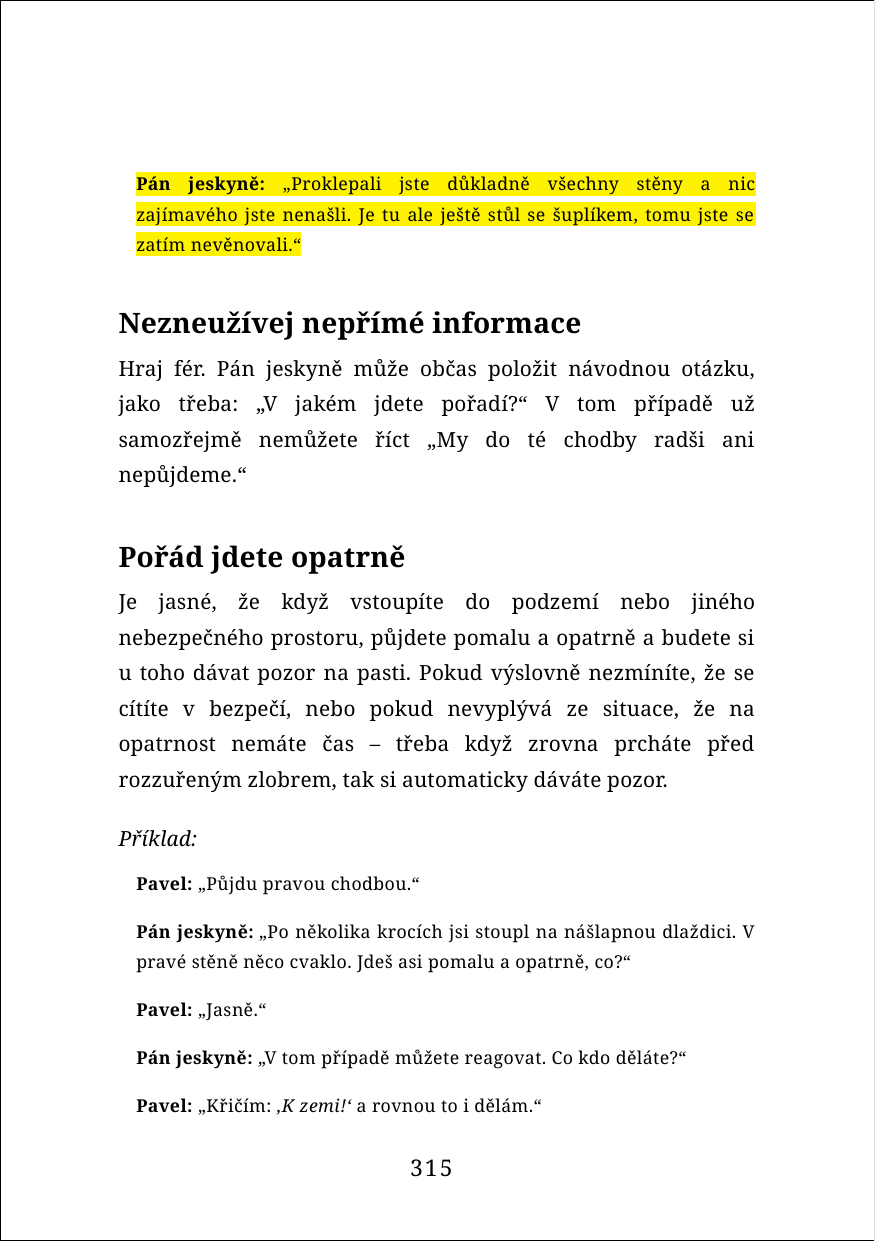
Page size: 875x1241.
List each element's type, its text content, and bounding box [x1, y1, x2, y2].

text Příklad: [118, 824, 756, 853]
text Je jasné, že když vstoupíte do podzemí nebo jiného nebezpečného prostoru, půjdete pomalu a opatrně a budete si u toho dávat pozor na pasti. Pokud výslovně nezmíníte, že se cítíte v bezpečí, nebo pokud nevyplývá ze situace, že na opatrnost nemáte čas – třeba když zrovna prcháte před rozzuřeným zlobrem, tak si automaticky dáváte pozor. [118, 587, 756, 793]
text Pán jeskyně: „V tom případě můžete reagovat. Co kdo děláte?“ [136, 1045, 756, 1069]
subtitle Pořád jdete opatrně [118, 537, 756, 576]
text Hraj fér. Pán jeskyně může občas položit návodnou otázku, jako třeba: „V jakém jdete pořadí?“ V tom případě už samozřejmě nemůžete říct „My do té chodby radši ani nepůjdeme.“ [118, 354, 756, 489]
text Pavel: „Jasně.“ [136, 997, 756, 1022]
text Pán jeskyně: „Po několika krocích jsi stoupl na nášlapnou dlaždici. V pravé stěně něco cvaklo. Jdeš asi pomalu a opatrně, co?“ [136, 919, 756, 974]
text Pavel: „Půjdu pravou chodbou.“ [136, 871, 756, 896]
text Pán jeskyně: „Proklepali jste důkladně všechny stěny a nic zajímavého jste nenašli. Je tu ale ještě stůl se šuplíkem, tomu jste se zatím nevěnovali.“ [136, 172, 756, 256]
subtitle Nezneužívej nepřímé informace [118, 304, 756, 342]
text Pavel: „Křičím: ‚K zemi!‘ a rovnou to i dělám.“ [136, 1093, 756, 1117]
